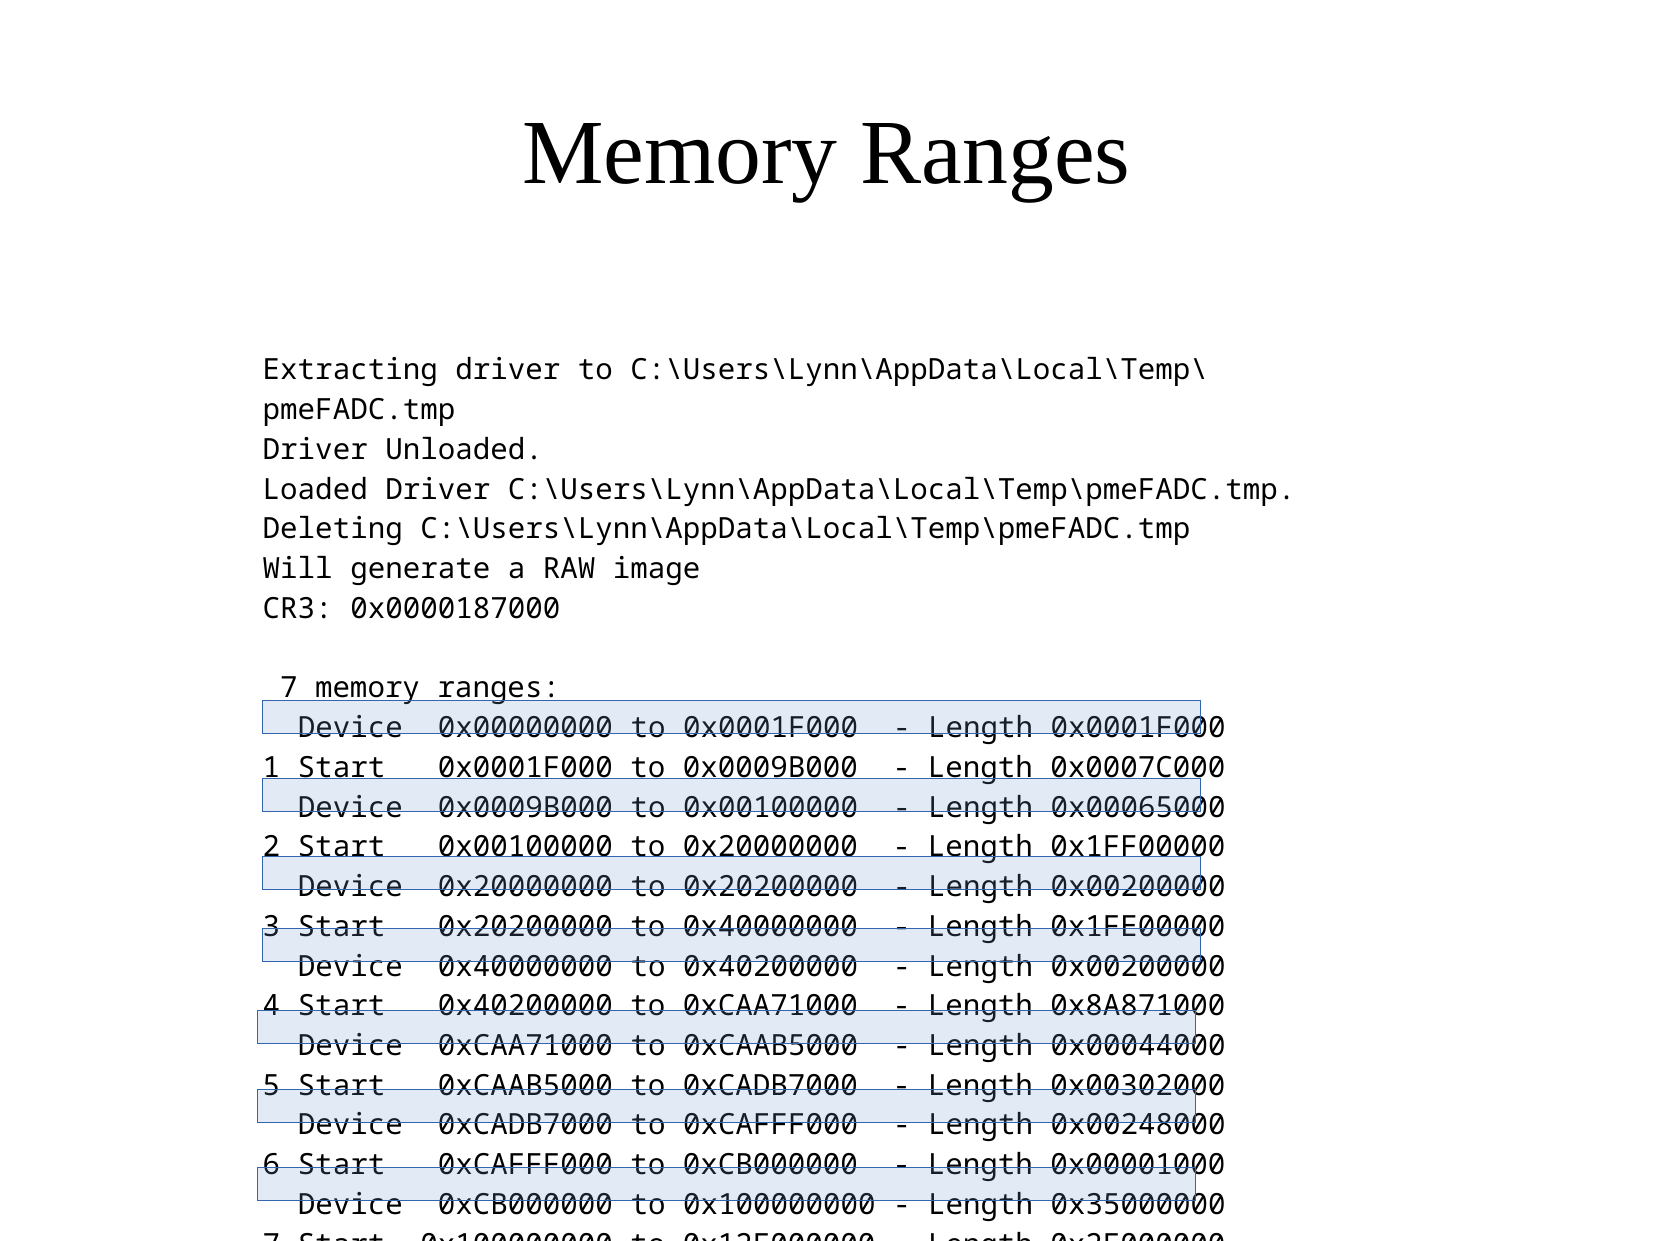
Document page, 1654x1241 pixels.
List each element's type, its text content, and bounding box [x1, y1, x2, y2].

text_box [262, 778, 1201, 812]
text_box [262, 856, 1201, 890]
text_box Extracting driver to C:\Users\Lynn\AppData\Local\Temp\pmeFADC.tmp Driver Unloaded. Loaded Driver C:\Users\Lynn\AppData\Local\Temp\pmeFADC.tmp. Deleting C:\Users\Lynn\AppData\Local\Temp\pmeFADC.tmp Will generate a RAW image CR3: 0x0000187000 7 memory ranges: Device 0x00000000 to 0x0001F000 - Length 0x0001F000 1 Start 0x0001F000 to 0x0009B000 - Length 0x0007C000 Device 0x0009B000 to 0x00100000 - Length 0x00065000 2 Start 0x00100000 to 0x20000000 - Length 0x1FF00000 Device 0x20000000 to 0x20200000 - Length 0x00200000 3 Start 0x20200000 to 0x40000000 - Length 0x1FE00000 Device 0x40000000 to 0x40200000 - Length 0x00200000 4 Start 0x40200000 to 0xCAA71000 - Length 0x8A871000 Device 0xCAA71000 to 0xCAAB5000 - Length 0x00044000 5 Start 0xCAAB5000 to 0xCADB7000 - Length 0x00302000 Device 0xCADB7000 to 0xCAFFF000 - Length 0x00248000 6 Start 0xCAFFF000 to 0xCB000000 - Length 0x00001000 Device 0xCB000000 to 0x100000000 - Length 0x35000000 7 Start 0x100000000 to 0x12E000000 - Length 0x2E000000 [248, 341, 1374, 1215]
text_box [257, 1089, 1196, 1123]
text_box [257, 1010, 1196, 1044]
text_box [262, 700, 1201, 734]
title Memory Ranges [82, 58, 1571, 248]
text_box [262, 928, 1201, 962]
text_box [257, 1167, 1196, 1201]
